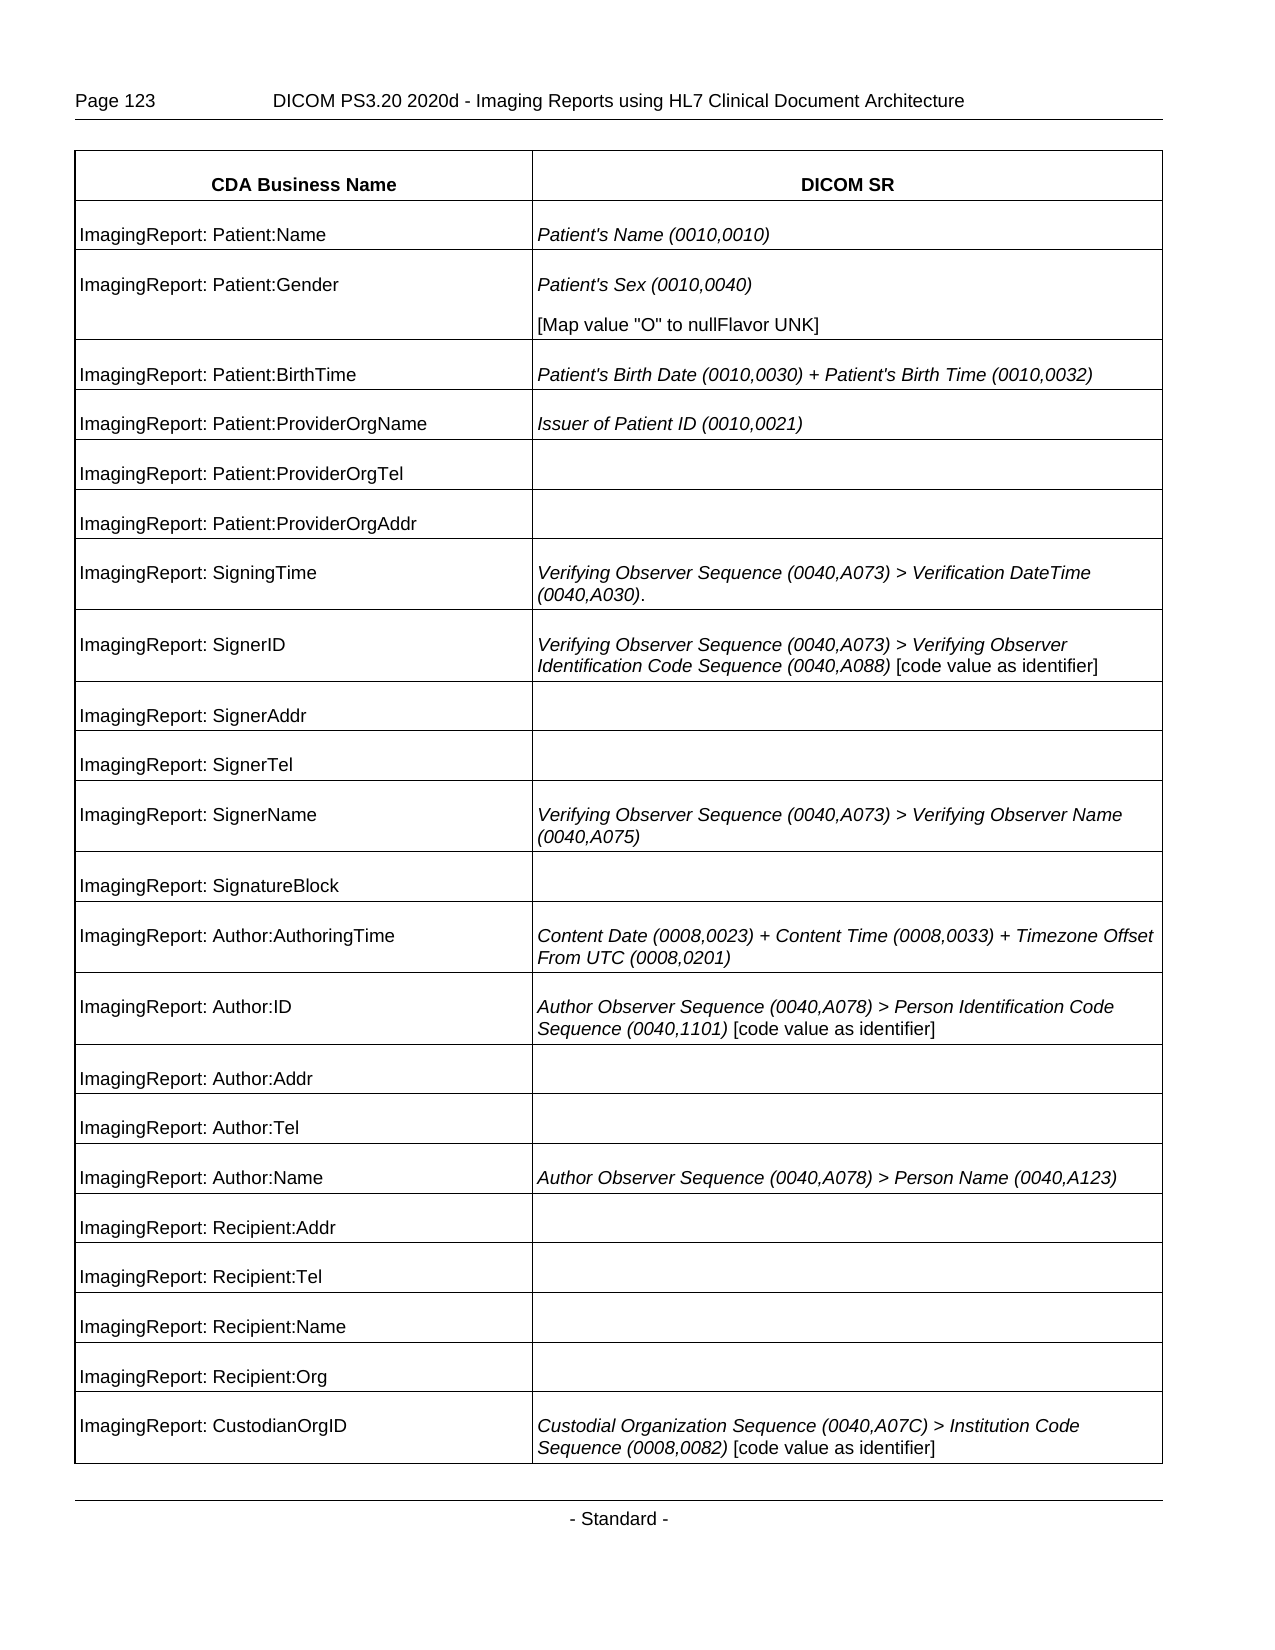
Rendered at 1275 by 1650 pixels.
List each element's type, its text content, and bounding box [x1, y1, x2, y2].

table_cell ImagingReport: Patient:Gender [76, 250, 532, 339]
table_header DICOM SR [533, 151, 1162, 200]
table_header CDA Business Name [76, 151, 532, 200]
table_cell ImagingReport: Patient:Name [76, 201, 532, 249]
table_cell [533, 731, 1162, 780]
table_cell ImagingReport: SignerTel [76, 731, 532, 780]
table_cell ImagingReport: Author:ID [76, 973, 532, 1043]
table_cell ImagingReport: Recipient:Org [76, 1343, 532, 1391]
table_cell [533, 490, 1162, 538]
table_cell ImagingReport: Patient:ProviderOrgName [76, 390, 532, 439]
table_cell [533, 852, 1162, 901]
table_cell ImagingReport: Author:Addr [76, 1045, 532, 1093]
table_cell [533, 1045, 1162, 1093]
table_cell ImagingReport: SignerAddr [76, 682, 532, 730]
table_cell [533, 1094, 1162, 1143]
table_cell [533, 1293, 1162, 1342]
table_cell ImagingReport: Patient:ProviderOrgTel [76, 440, 532, 488]
table_cell Author Observer Sequence (0040,A078) > Person Identification Code Sequence (0040,1101) [code value as identifier] [533, 973, 1162, 1043]
table_cell ImagingReport: Patient:BirthTime [76, 340, 532, 389]
table_cell Patient's Sex (0010,0040) [Map value "O" to nullFlavor UNK] [533, 250, 1162, 339]
table_cell ImagingReport: Recipient:Addr [76, 1194, 532, 1242]
table_cell Patient's Name (0010,0010) [533, 201, 1162, 249]
table_cell ImagingReport: Author:Tel [76, 1094, 532, 1143]
table_cell ImagingReport: Recipient:Name [76, 1293, 532, 1342]
table_cell [533, 682, 1162, 730]
table_cell Verifying Observer Sequence (0040,A073) > Verifying Observer Name (0040,A075) [533, 781, 1162, 851]
table_cell ImagingReport: Author:AuthoringTime [76, 902, 532, 972]
table_cell Patient's Birth Date (0010,0030) + Patient's Birth Time (0010,0032) [533, 340, 1162, 389]
table_cell Issuer of Patient ID (0010,0021) [533, 390, 1162, 439]
table_cell [533, 440, 1162, 488]
table_cell Content Date (0008,0023) + Content Time (0008,0033) + Timezone Offset From UTC (0008,0201) [533, 902, 1162, 972]
table_cell Verifying Observer Sequence (0040,A073) > Verifying Observer Identification Code Sequence (0040,A088) [code value as identifier] [533, 610, 1162, 681]
table_cell ImagingReport: SignerID [76, 610, 532, 681]
table_cell Author Observer Sequence (0040,A078) > Person Name (0040,A123) [533, 1144, 1162, 1192]
table_cell [533, 1243, 1162, 1292]
table_cell ImagingReport: Author:Name [76, 1144, 532, 1192]
table_cell ImagingReport: CustodianOrgID [76, 1392, 532, 1462]
table_cell ImagingReport: SignerName [76, 781, 532, 851]
table_cell [533, 1194, 1162, 1242]
table_cell ImagingReport: SigningTime [76, 539, 532, 609]
table_cell ImagingReport: Patient:ProviderOrgAddr [76, 490, 532, 538]
table_cell [533, 1343, 1162, 1391]
table_cell Verifying Observer Sequence (0040,A073) > Verification DateTime (0040,A030). [533, 539, 1162, 609]
table_cell ImagingReport: SignatureBlock [76, 852, 532, 901]
table_cell Custodial Organization Sequence (0040,A07C) > Institution Code Sequence (0008,0082) [code value as identifier] [533, 1392, 1162, 1462]
table_cell ImagingReport: Recipient:Tel [76, 1243, 532, 1292]
